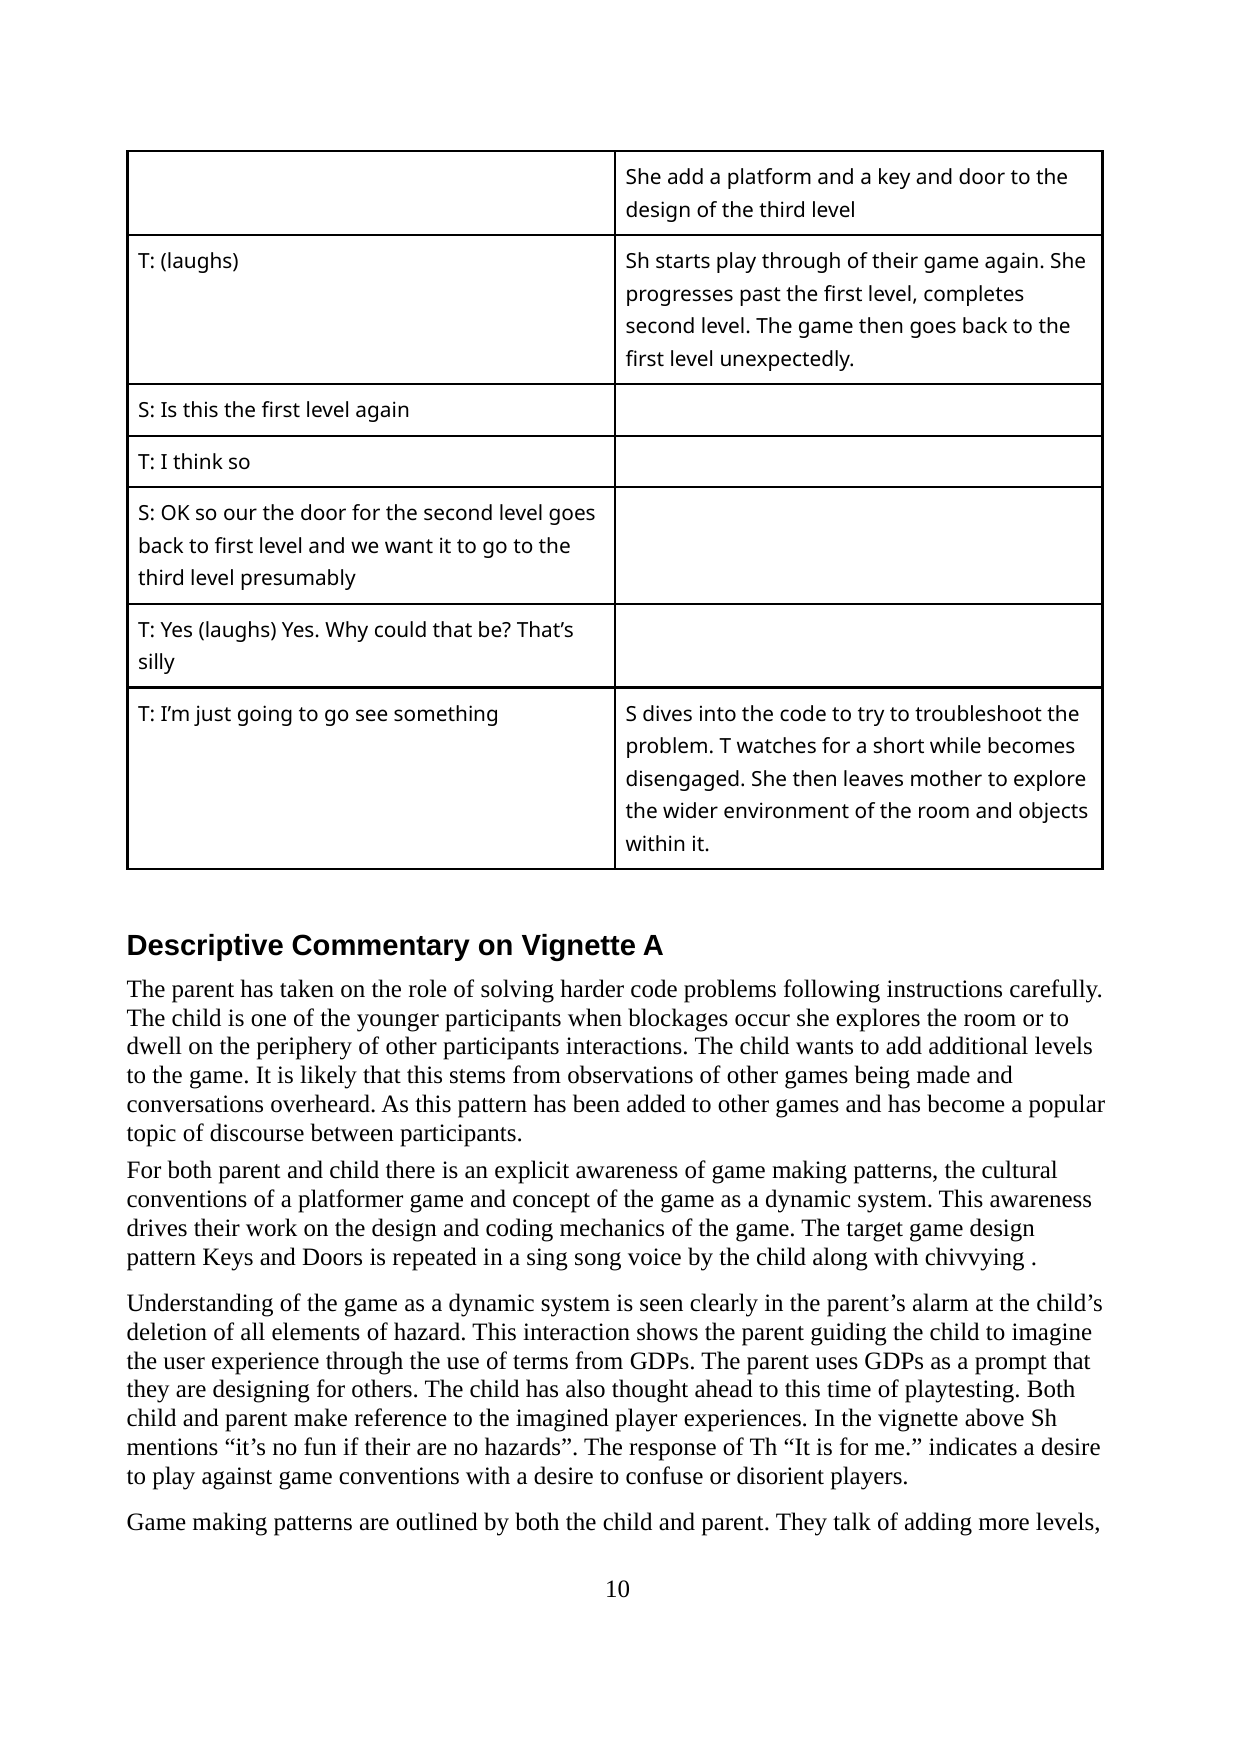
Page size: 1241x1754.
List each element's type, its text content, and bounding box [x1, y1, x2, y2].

text Understanding of the game as a dynamic system is seen clearly in the parent’s alarm at the child’s deletion of all elements of hazard. This interaction shows the parent guiding the child to imagine the user experience through the use of terms from GDPs. The parent uses GDPs as a prompt that they are designing for others. The child has also thought ahead to this time of playtesting. Both child and parent make reference to the imagined player experiences. In the vignette above Sh mentions “it’s no fun if their are no hazards”. The response of Th “It is for me.” indicates a desire to play against game conventions with a desire to confuse or disorient players. [126, 1288, 1108, 1489]
subtitle Descriptive Commentary on Vignette A [126, 928, 1108, 961]
table_cell S dives into the code to try to troubleshoot the problem. T watches for a short while becomes disengaged. She then leaves mother to explore the wider environment of the room and objects within it. [616, 689, 1101, 868]
table_cell T: (laughs) [129, 236, 614, 383]
table_cell She add a platform and a key and door to the design of the third level [616, 152, 1101, 234]
table_cell Sh starts play through of their game again. She progresses past the first level, completes second level. The game then goes back to the first level unexpectedly. [616, 236, 1101, 383]
table_cell T: I’m just going to go see something [129, 689, 614, 868]
table_cell [616, 437, 1101, 486]
table_cell T: I think so [129, 437, 614, 486]
table_cell S: OK so our the door for the second level goes back to first level and we want it to go to the third level presumably [129, 488, 614, 602]
text Game making patterns are outlined by both the child and parent. They talk of adding more levels, [126, 1507, 1108, 1536]
table_cell T: Yes (laughs) Yes. Why could that be? That’s silly [129, 605, 614, 686]
table_cell [616, 488, 1101, 602]
table_cell [616, 605, 1101, 686]
text For both parent and child there is an explicit awareness of game making patterns, the cultural conventions of a platformer game and concept of the game as a dynamic system. This awareness drives their work on the design and coding mechanics of the game. The target game design pattern Keys and Doors is repeated in a sing song voice by the child along with chivvying . [126, 1155, 1108, 1270]
text The parent has taken on the role of solving harder code problems following instructions carefully. The child is one of the younger participants when blockages occur she explores the room or to dwell on the periphery of other participants interactions. The child wants to add additional levels to the game. It is likely that this stems from observations of other games being made and conversations overheard. As this pattern has been added to other games and has become a popular topic of discourse between participants. [126, 974, 1108, 1146]
table_cell S: Is this the first level again [129, 385, 614, 434]
table_cell [129, 152, 614, 234]
table_cell [616, 385, 1101, 434]
